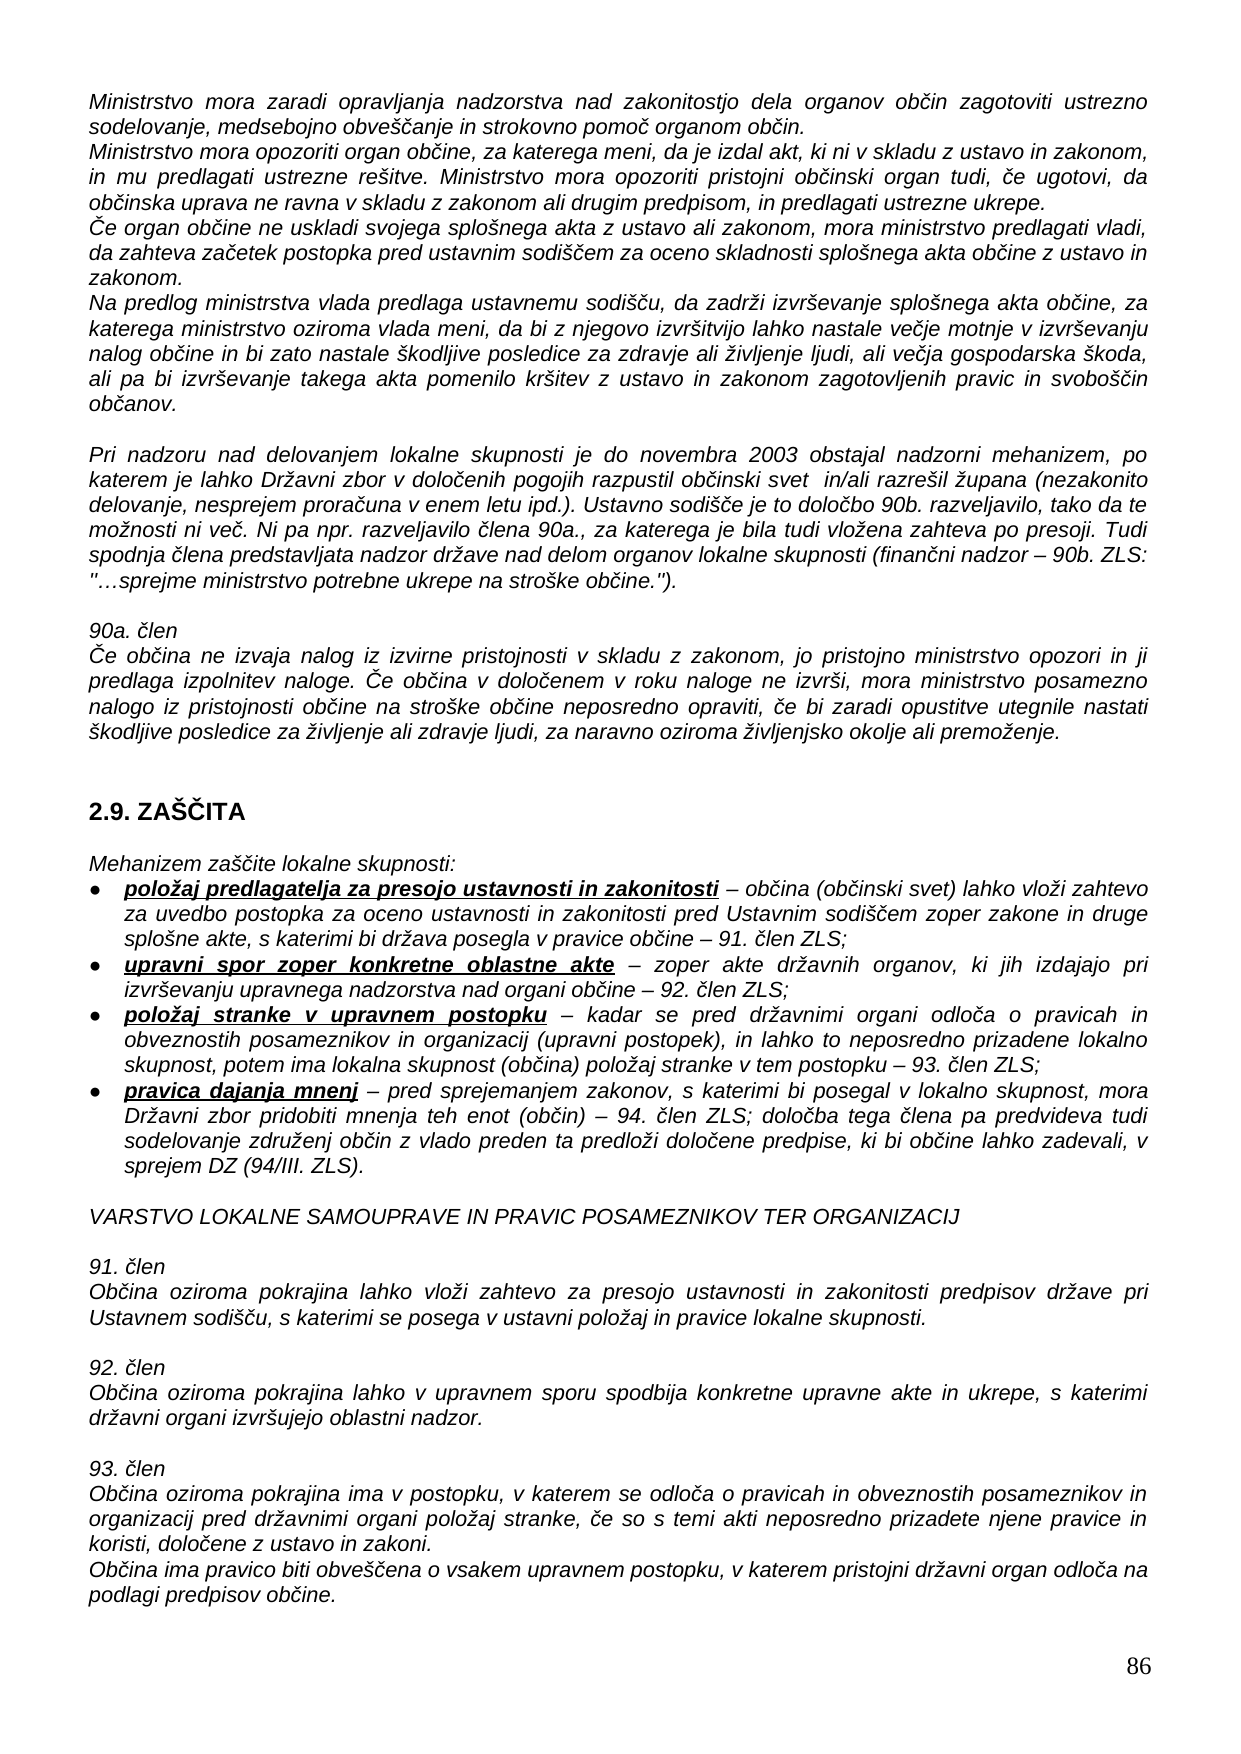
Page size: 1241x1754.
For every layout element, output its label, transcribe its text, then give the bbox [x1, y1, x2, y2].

list upravni spor zoper konkretne oblastne akte – zoper akte državnih organov, ki jih izdajajo pri izvrševanju upravnega nadzorstva nad organi občine – 92. člen ZLS; [89, 952, 1152, 1002]
text 90a. člen [89, 618, 1152, 643]
list pravica dajanja mnenj – pred sprejemanjem zakonov, s katerimi bi posegal v lokalno skupnost, mora Državni zbor pridobiti mnenja teh enot (občin) – 94. člen ZLS; določba tega člena pa predvideva tudi sodelovanje združenj občin z vlado preden ta predloži določene predpise, ki bi občine lahko zadevali, v sprejem DZ (94/III. ZLS). [89, 1078, 1152, 1178]
text 2.9. ZAŠČITA [89, 797, 1152, 826]
text 93. člen [89, 1456, 1152, 1481]
text Občina oziroma pokrajina lahko v upravnem sporu spodbija konkretne upravne akte in ukrepe, s katerimi državni organi izvršujejo oblastni nadzor. [89, 1380, 1152, 1431]
text Pri nadzoru nad delovanjem lokalne skupnosti je do novembra 2003 obstajal nadzorni mehanizem, po katerem je lahko Državni zbor v določenih pogojih razpustil občinski svet in/ali razrešil župana (nezakonito delovanje, nesprejem proračuna v enem letu ipd.). Ustavno sodišče je to določbo 90b. razveljavilo, tako da te možnosti ni več. Ni pa npr. razveljavilo člena 90a., za katerega je bila tudi vložena zahteva po presoji. Tudi spodnja člena predstavljata nadzor države nad delom organov lokalne skupnosti (finančni nadzor – 90b. ZLS: ''…sprejme ministrstvo potrebne ukrepe na stroške občine.''). [89, 442, 1152, 593]
list položaj predlagatelja za presojo ustavnosti in zakonitosti – občina (občinski svet) lahko vloži zahtevo za uvedbo postopka za oceno ustavnosti in zakonitosti pred Ustavnim sodiščem zoper zakone in druge splošne akte, s katerimi bi država posegla v pravice občine – 91. člen ZLS; [89, 876, 1152, 952]
text VARSTVO LOKALNE SAMOUPRAVE IN PRAVIC POSAMEZNIKOV TER ORGANIZACIJ [89, 1204, 1152, 1229]
text Občina oziroma pokrajina lahko vloži zahtevo za presojo ustavnosti in zakonitosti predpisov države pri Ustavnem sodišču, s katerimi se posega v ustavni položaj in pravice lokalne skupnosti. [89, 1279, 1152, 1330]
list položaj stranke v upravnem postopku – kadar se pred državnimi organi odloča o pravicah in obveznostih posameznikov in organizacij (upravni postopek), in lahko to neposredno prizadene lokalno skupnost, potem ima lokalna skupnost (občina) položaj stranke v tem postopku – 93. člen ZLS; [89, 1002, 1152, 1078]
text Mehanizem zaščite lokalne skupnosti: [89, 851, 1152, 876]
text Ministrstvo mora opozoriti organ občine, za katerega meni, da je izdal akt, ki ni v skladu z ustavo in zakonom, in mu predlagati ustrezne rešitve. Ministrstvo mora opozoriti pristojni občinski organ tudi, če ugotovi, da občinska uprava ne ravna v skladu z zakonom ali drugim predpisom, in predlagati ustrezne ukrepe. [89, 139, 1152, 215]
text 91. člen [89, 1254, 1152, 1279]
text 92. člen [89, 1355, 1152, 1380]
text Občina ima pravico biti obveščena o vsakem upravnem postopku, v katerem pristojni državni organ odloča na podlagi predpisov občine. [89, 1557, 1152, 1607]
text Če organ občine ne uskladi svojega splošnega akta z ustavo ali zakonom, mora ministrstvo predlagati vladi, da zahteva začetek postopka pred ustavnim sodiščem za oceno skladnosti splošnega akta občine z ustavo in zakonom. [89, 215, 1152, 290]
text Občina oziroma pokrajina ima v postopku, v katerem se odloča o pravicah in obveznostih posameznikov in organizacij pred državnimi organi položaj stranke, če so s temi akti neposredno prizadete njene pravice in koristi, določene z ustavo in zakoni. [89, 1481, 1152, 1557]
text Če občina ne izvaja nalog iz izvirne pristojnosti v skladu z zakonom, jo pristojno ministrstvo opozori in ji predlaga izpolnitev naloge. Če občina v določenem v roku naloge ne izvrši, mora ministrstvo posamezno nalogo iz pristojnosti občine na stroške občine neposredno opraviti, če bi zaradi opustitve utegnile nastati škodljive posledice za življenje ali zdravje ljudi, za naravno oziroma življenjsko okolje ali premoženje. [89, 643, 1152, 744]
text Na predlog ministrstva vlada predlaga ustavnemu sodišču, da zadrži izvrševanje splošnega akta občine, za katerega ministrstvo oziroma vlada meni, da bi z njegovo izvršitvijo lahko nastale večje motnje v izvrševanju nalog občine in bi zato nastale škodljive posledice za zdravje ali življenje ljudi, ali večja gospodarska škoda, ali pa bi izvrševanje takega akta pomenilo kršitev z ustavo in zakonom zagotovljenih pravic in svoboščin občanov. [89, 290, 1152, 416]
text Ministrstvo mora zaradi opravljanja nadzorstva nad zakonitostjo dela organov občin zagotoviti ustrezno sodelovanje, medsebojno obveščanje in strokovno pomoč organom občin. [89, 89, 1152, 139]
